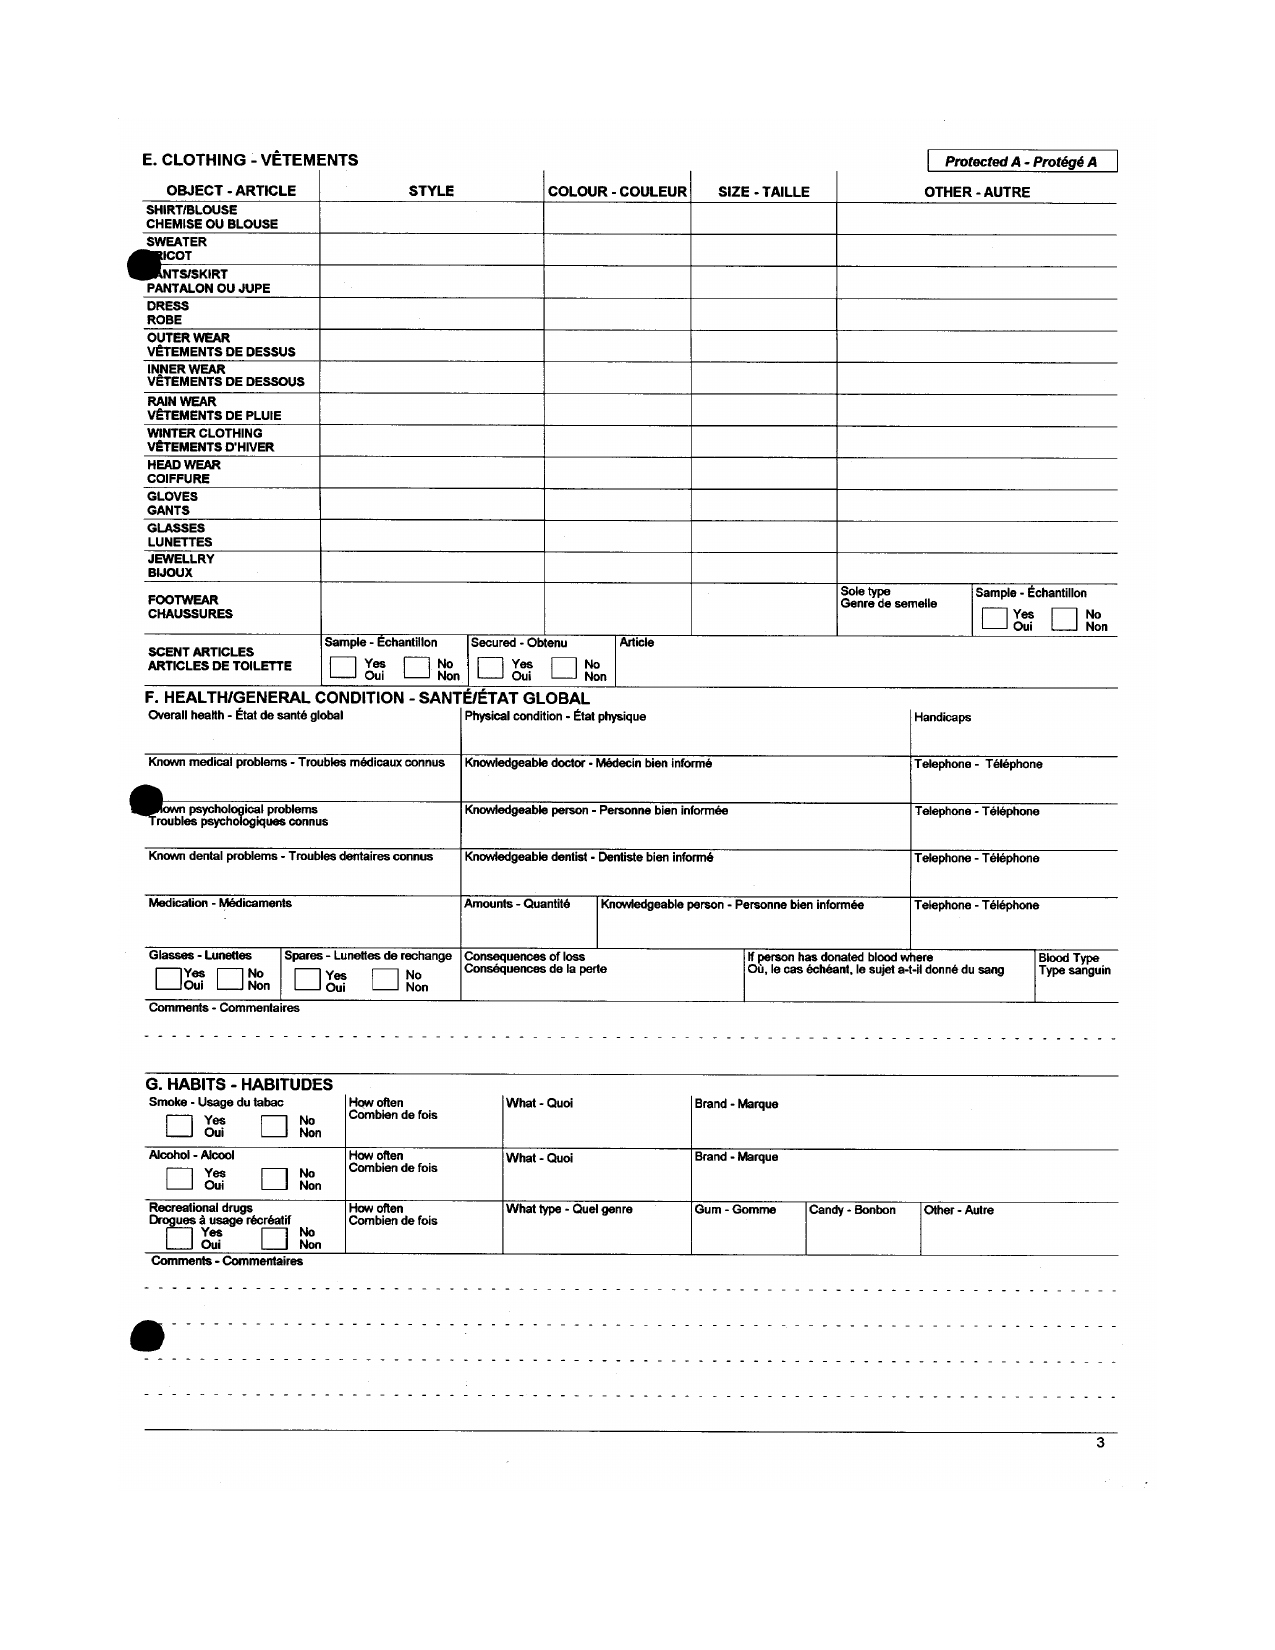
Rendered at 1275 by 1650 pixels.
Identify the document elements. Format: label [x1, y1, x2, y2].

picture [118, 118, 1157, 1491]
